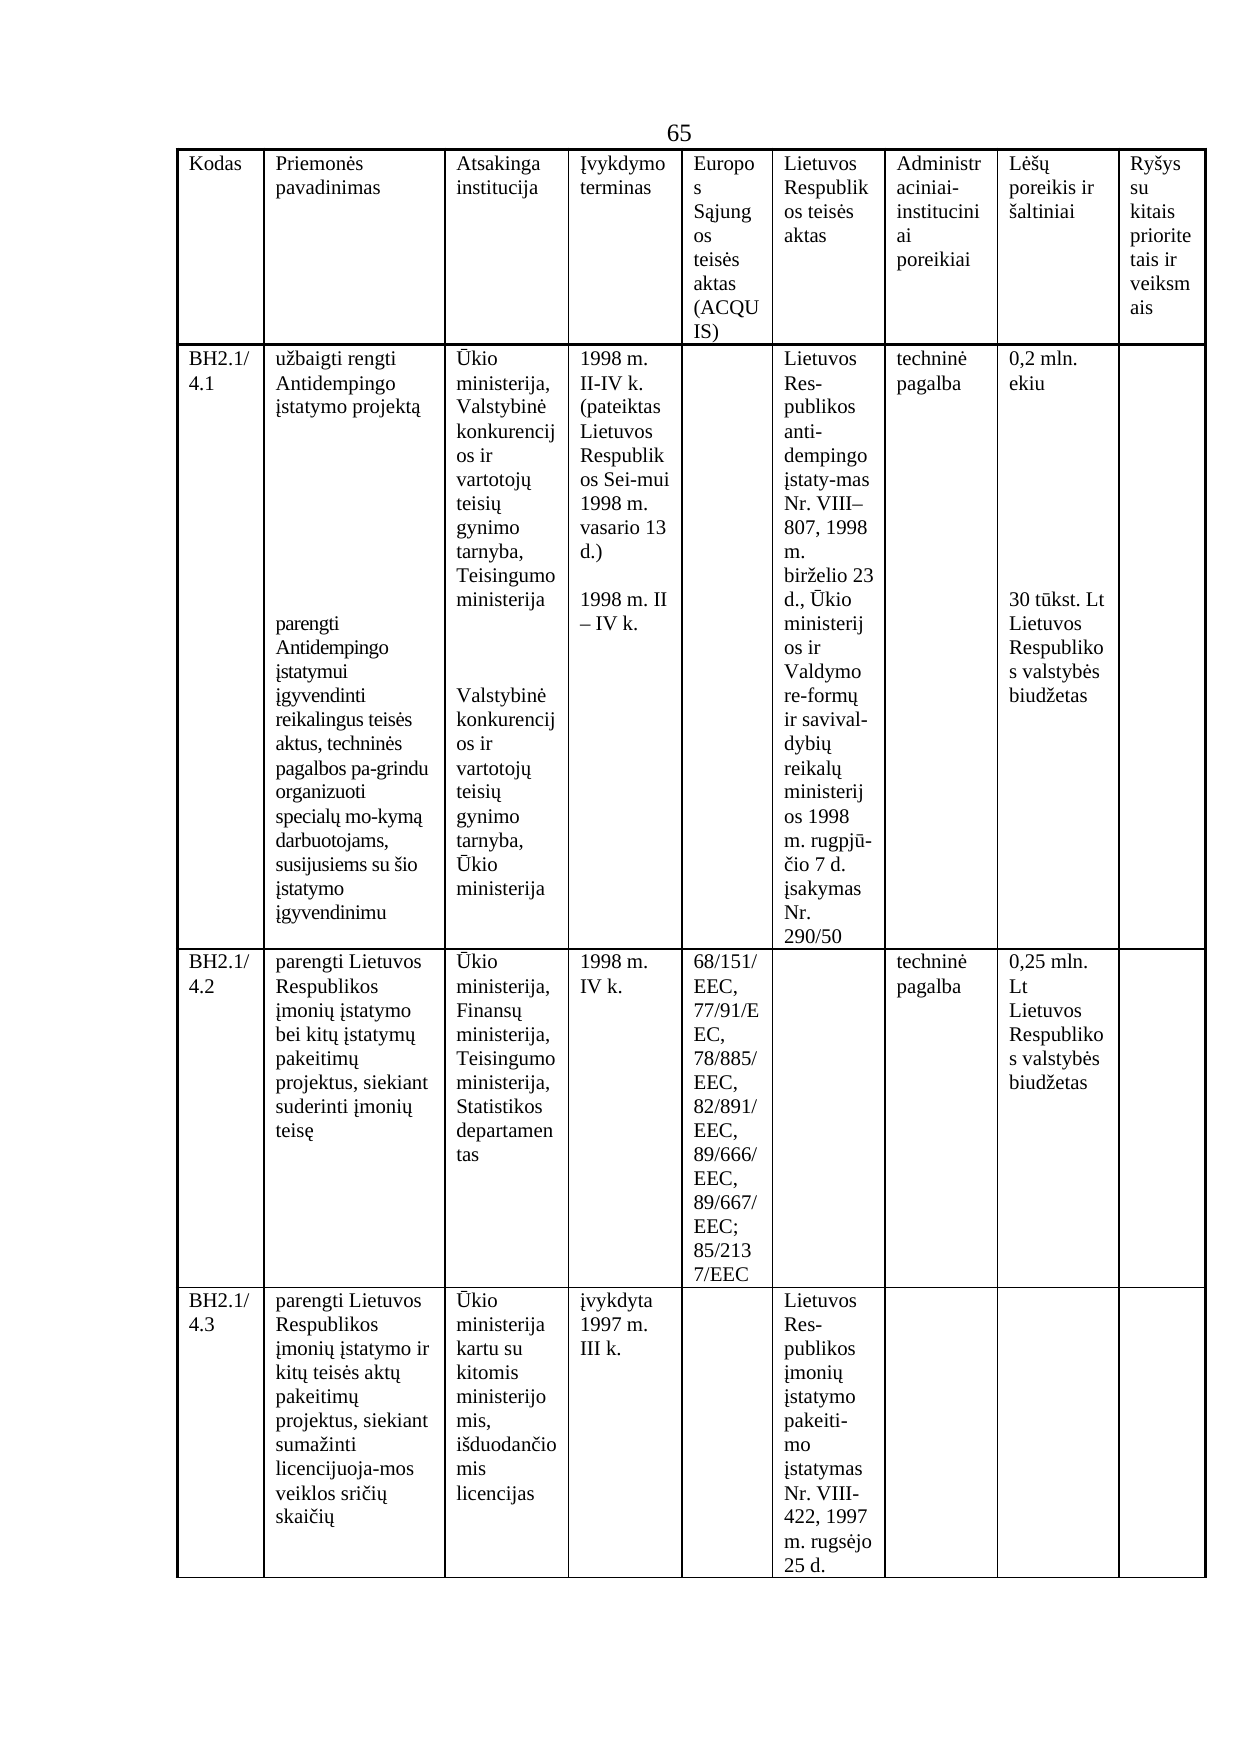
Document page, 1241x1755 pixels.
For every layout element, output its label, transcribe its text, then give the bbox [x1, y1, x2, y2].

table_cell [1120, 346, 1204, 948]
table_cell Ūkio ministerija, Finansų ministerija, Teisingumo ministerija, Statistikos departamentas [446, 950, 568, 1286]
table_cell techninė pagalba [886, 346, 997, 948]
table_header Kodas [179, 151, 263, 343]
table_cell 1998 m. II-IV k. (pateiktas Lietuvos Respublikos Sei-mui 1998 m. vasario 13 d.) 1998 m. II – IV k. [569, 346, 681, 948]
table_header Atsakinga institucija [446, 151, 568, 343]
table_header Ryšys su kitais prioritetais ir veiksmais [1120, 151, 1204, 343]
table_cell užbaigti rengti Antidempingo įstatymo projektą parengti Antidempingo įstatymui įgyvendinti reikalingus teisės aktus, techninės pagalbos pa-grindu organizuoti specialų mo-kymą darbuotojams, susijusiems su šio įstatymo įgyvendinimu [265, 346, 444, 948]
table_cell [1120, 1288, 1204, 1577]
table_header Lietuvos Respublikos teisės aktas [773, 151, 884, 343]
table_cell [683, 1288, 772, 1577]
table_header Administraciniai-instituciniai poreikiai [886, 151, 997, 343]
table_cell 0,2 mln. ekiu 30 tūkst. Lt Lietuvos Respublikos valstybės biudžetas [998, 346, 1118, 948]
table_cell Ūkio ministerija kartu su kitomis ministerijomis, išduodančiomis licencijas [446, 1288, 568, 1577]
table_header Europos Sąjungos teisės aktas (ACQUIS) [683, 151, 772, 343]
table_cell Lietuvos Res-publikos anti-dempingo įstaty-mas Nr. VIII–807, 1998 m. birželio 23 d., Ūkio ministerijos ir Valdymo re-formų ir savival-dybių reikalų ministerijos 1998 m. rugpjū-čio 7 d. įsakymas Nr. 290/50 [773, 346, 884, 948]
table_cell [773, 950, 884, 1286]
table_cell [1120, 950, 1204, 1286]
table_cell [683, 346, 772, 948]
table_cell 68/151/EEC, 77/91/EEC, 78/885/EEC, 82/891/EEC, 89/666/EEC, 89/667/EEC; 85/2137/EEC [683, 950, 772, 1286]
table_cell Lietuvos Res-publikos įmonių įstatymo pakeiti-mo įstatymas Nr. VIII-422, 1997 m. rugsėjo 25 d. [773, 1288, 884, 1577]
table_cell BH2.1/4.2 [179, 950, 263, 1286]
table_cell [998, 1288, 1118, 1577]
table_cell BH2.1/4.3 [179, 1288, 263, 1577]
table_cell BH2.1/4.1 [179, 346, 263, 948]
table_cell techninė pagalba [886, 950, 997, 1286]
table_cell 1998 m. IV k. [569, 950, 681, 1286]
table_cell parengti Lietuvos Respublikos įmonių įstatymo ir kitų teisės aktų pakeitimų projektus, siekiant sumažinti licencijuoja-mos veiklos sričių skaičių [265, 1288, 444, 1577]
table_cell įvykdyta 1997 m. III k. [569, 1288, 681, 1577]
table_header Priemonės pavadinimas [265, 151, 444, 343]
table_header Įvykdymo terminas [569, 151, 681, 343]
table_cell 0,25 mln. Lt Lietuvos Respublikos valstybės biudžetas [998, 950, 1118, 1286]
table_cell Ūkio ministerija, Valstybinė konkurencijos ir vartotojų teisių gynimo tarnyba, Teisingumo ministerija Valstybinė konkurencijos ir vartotojų teisių gynimo tarnyba, Ūkio ministerija [446, 346, 568, 948]
table_cell parengti Lietuvos Respublikos įmonių įstatymo bei kitų įstatymų pakeitimų projektus, siekiant suderinti įmonių teisę [265, 950, 444, 1286]
table_header Lėšų poreikis ir šaltiniai [998, 151, 1118, 343]
table_cell [886, 1288, 997, 1577]
